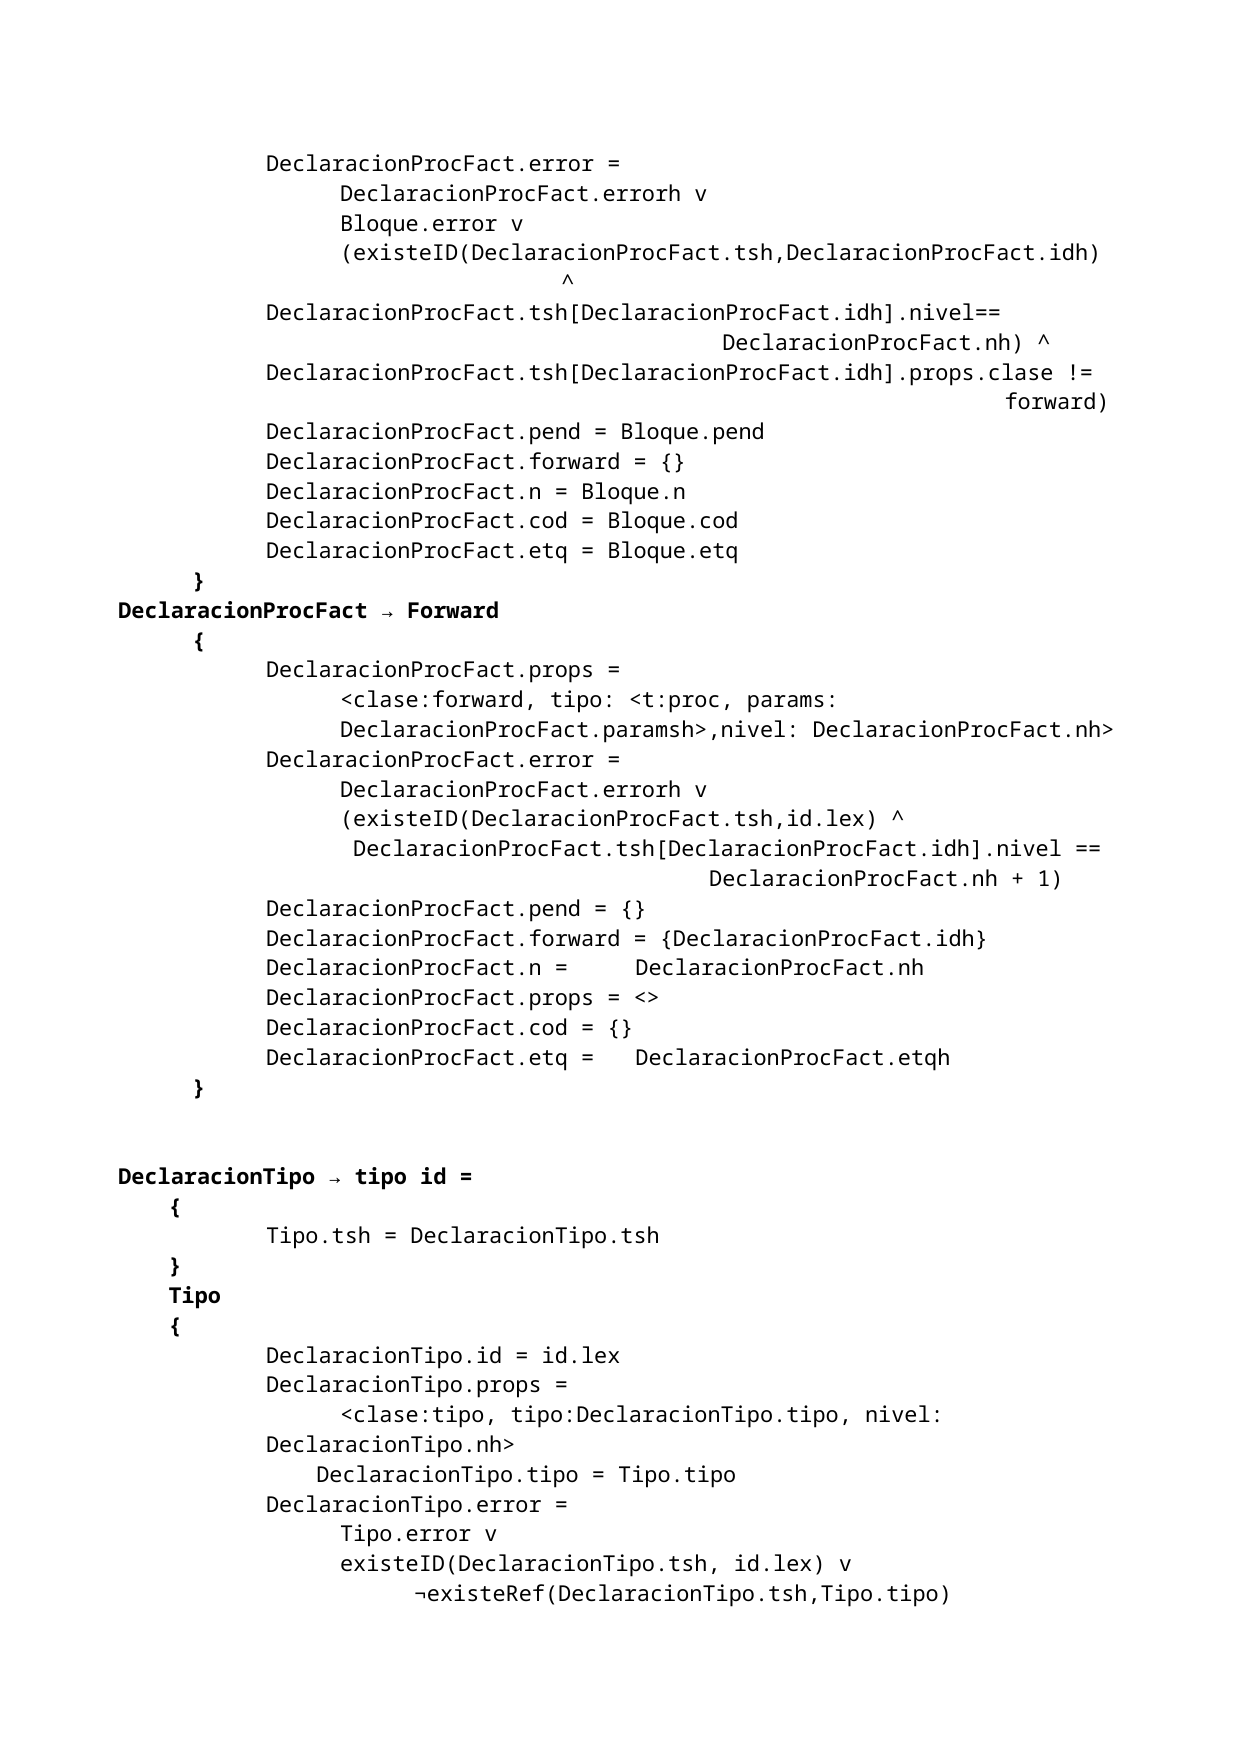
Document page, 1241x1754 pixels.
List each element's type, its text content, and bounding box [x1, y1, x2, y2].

text DeclaracionProcFact.error = [118, 148, 1122, 178]
text DeclaracionProcFact.errorh v [266, 178, 1122, 207]
text (existeID(DeclaracionProcFact.tsh,id.lex) ^ [118, 803, 1122, 833]
text DeclaracionProcFact.pend = {} [118, 893, 1122, 922]
text DeclaracionTipo.error = [118, 1488, 1122, 1518]
text DeclaracionProcFact.forward = {} [118, 446, 1122, 476]
text DeclaracionProcFact.tsh[DeclaracionProcFact.idh].props.clase != forward) [118, 356, 1122, 416]
text DeclaracionProcFact.nh + 1) [118, 863, 1122, 893]
text Tipo.error v [266, 1518, 1122, 1548]
text (existeID(DeclaracionProcFact.tsh,DeclaracionProcFact.idh) ^ DeclaracionProcFact.tsh[DeclaracionProcFact.idh].nivel== [266, 237, 1122, 327]
text DeclaracionProcFact → Forward [118, 595, 1122, 624]
text { [168, 1191, 1122, 1220]
text { [168, 1310, 1122, 1339]
text ¬existeRef(DeclaracionTipo.tsh,Tipo.tipo) [118, 1578, 1122, 1608]
text DeclaracionProcFact.n = DeclaracionProcFact.nh [118, 952, 1122, 982]
text DeclaracionProcFact.pend = Bloque.pend [118, 416, 1122, 446]
text DeclaracionProcFact.errorh v [118, 773, 1122, 803]
text DeclaracionProcFact.error = [118, 744, 1122, 773]
text Bloque.error v [266, 207, 1122, 237]
text Tipo [168, 1280, 1122, 1310]
text DeclaracionProcFact.tsh[DeclaracionProcFact.idh].nivel == [118, 833, 1122, 863]
text DeclaracionProcFact.nh) ^ [118, 327, 1122, 356]
text DeclaracionProcFact.etq = DeclaracionProcFact.etqh [118, 1042, 1122, 1071]
text Tipo.tsh = DeclaracionTipo.tsh [118, 1220, 1122, 1250]
text DeclaracionProcFact.cod = {} [118, 1012, 1122, 1042]
text DeclaracionProcFact.n = Bloque.n [118, 476, 1122, 505]
text DeclaracionProcFact.props = <> [118, 982, 1122, 1012]
text } [168, 1250, 1122, 1280]
text <clase:forward, tipo: <t:proc, params: DeclaracionProcFact.paramsh>,nivel: DeclaracionProcFact.nh> [118, 684, 1122, 744]
text { [118, 624, 1122, 654]
text DeclaracionTipo.tipo = Tipo.tipo [168, 1459, 1122, 1488]
text DeclaracionTipo → tipo id = [118, 1161, 1122, 1191]
text } [118, 565, 1122, 595]
text DeclaracionProcFact.props = [118, 654, 1122, 684]
text DeclaracionProcFact.etq = Bloque.etq [118, 535, 1122, 565]
text DeclaracionProcFact.cod = Bloque.cod [118, 505, 1122, 535]
text <clase:tipo, tipo:DeclaracionTipo.tipo, nivel: DeclaracionTipo.nh> [266, 1399, 1122, 1459]
text } [118, 1071, 1122, 1101]
text DeclaracionTipo.props = [118, 1369, 1122, 1399]
text DeclaracionTipo.id = id.lex [118, 1339, 1122, 1369]
text existeID(DeclaracionTipo.tsh, id.lex) v [340, 1548, 1122, 1578]
text DeclaracionProcFact.forward = {DeclaracionProcFact.idh} [118, 922, 1122, 952]
